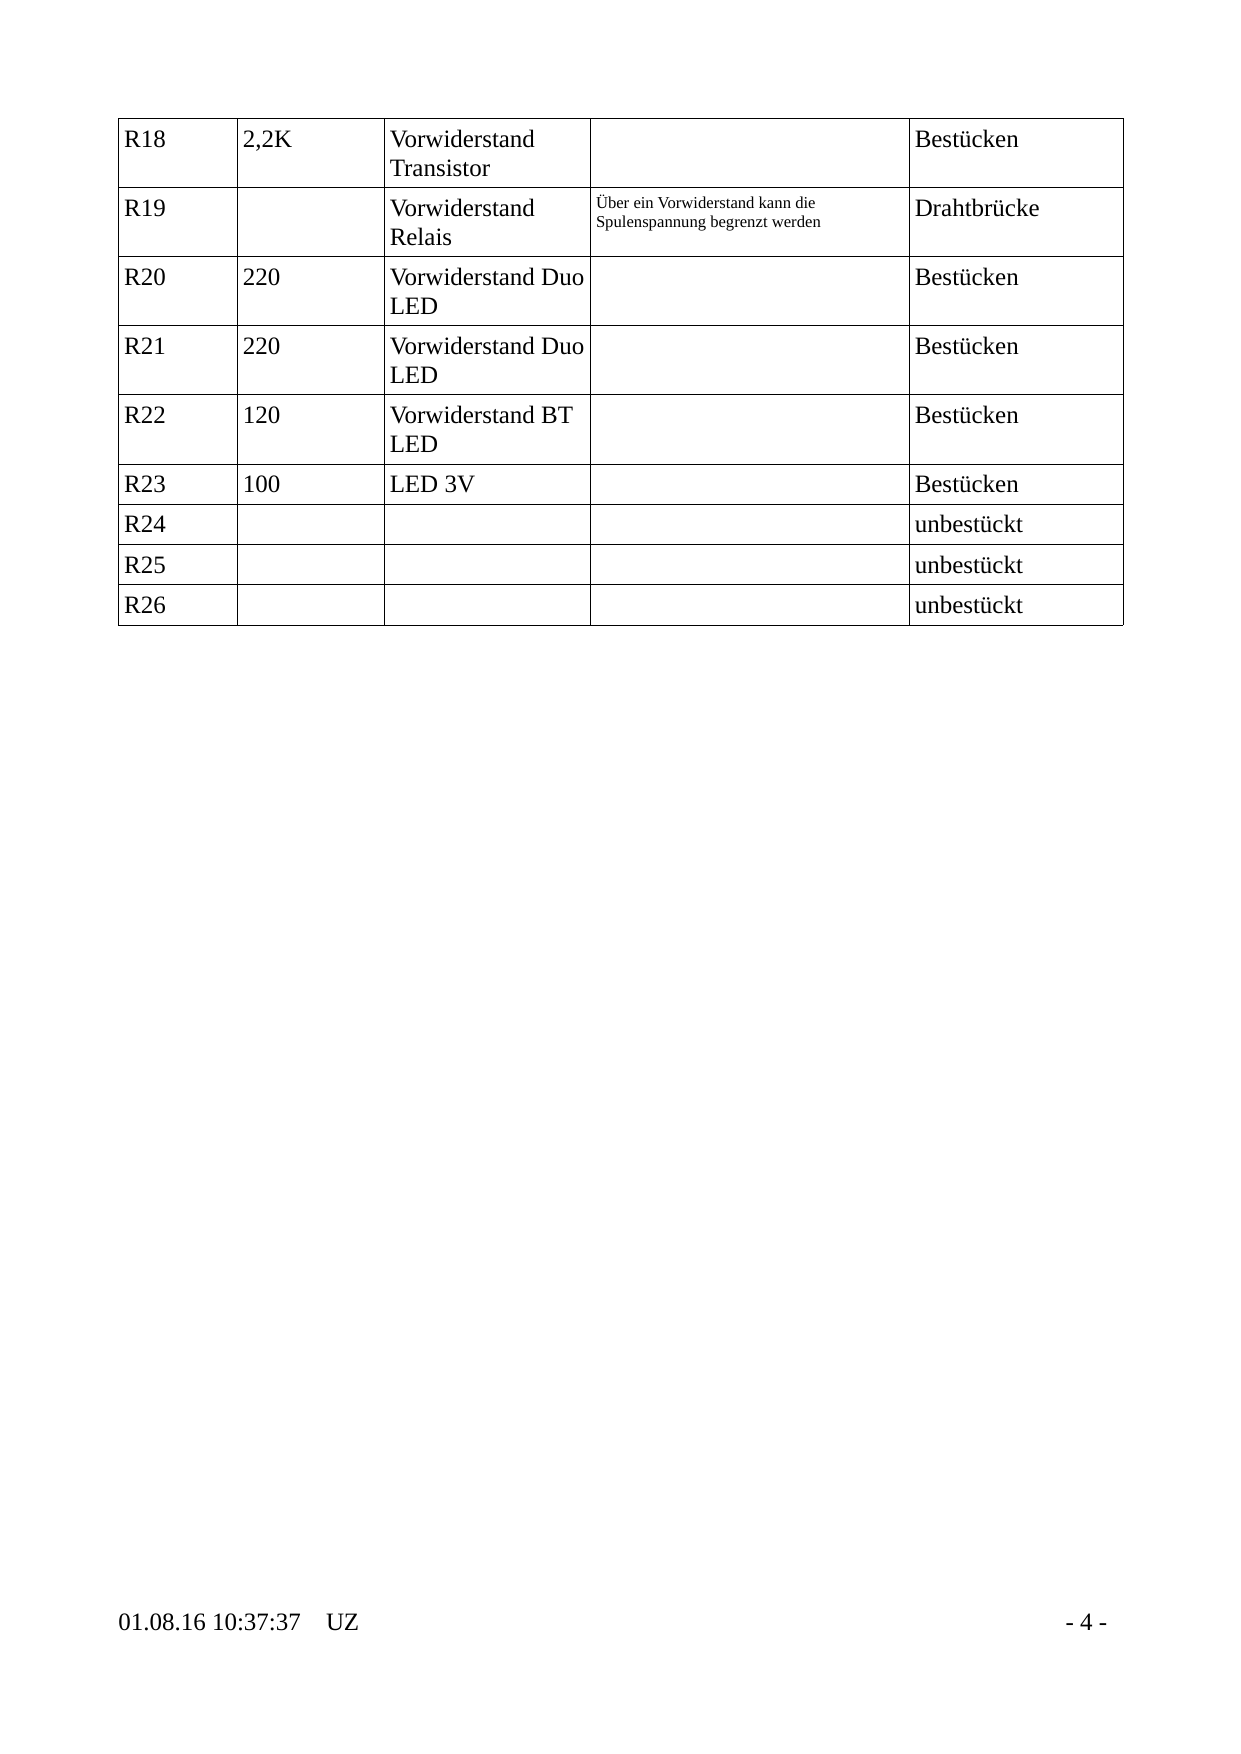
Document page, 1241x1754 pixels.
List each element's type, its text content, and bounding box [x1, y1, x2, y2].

table_cell [385, 505, 590, 544]
table_cell R21 [119, 326, 237, 394]
table_cell Bestücken [910, 119, 1123, 187]
table_cell Bestücken [910, 257, 1123, 325]
table_cell 100 [238, 465, 384, 504]
table_cell Drahtbrücke [910, 188, 1123, 256]
table_cell R24 [119, 505, 237, 544]
table_cell [385, 585, 590, 625]
table_cell Vorwiderstand Duo LED [385, 326, 590, 394]
table_cell [591, 395, 909, 463]
table_cell R26 [119, 585, 237, 625]
table_cell R25 [119, 545, 237, 584]
table_cell LED 3V [385, 465, 590, 504]
table_cell [591, 505, 909, 544]
table_cell [238, 505, 384, 544]
table_cell [238, 585, 384, 625]
table_cell [591, 119, 909, 187]
table_cell unbestückt [910, 505, 1123, 544]
table_cell Vorwiderstand Relais [385, 188, 590, 256]
table_cell [238, 545, 384, 584]
table_cell 220 [238, 257, 384, 325]
table_cell [385, 545, 590, 584]
table_cell unbestückt [910, 585, 1123, 625]
table_cell [591, 465, 909, 504]
table_cell Über ein Vorwiderstand kann die Spulenspannung begrenzt werden [591, 188, 909, 256]
table_cell [238, 188, 384, 256]
table_cell unbestückt [910, 545, 1123, 584]
table_cell [591, 326, 909, 394]
table_cell R23 [119, 465, 237, 504]
table_cell [591, 585, 909, 625]
table_cell Bestücken [910, 326, 1123, 394]
table_cell Vorwiderstand Transistor [385, 119, 590, 187]
table_cell 2,2K [238, 119, 384, 187]
table_cell R20 [119, 257, 237, 325]
table_cell Vorwiderstand BT LED [385, 395, 590, 463]
table_cell Vorwiderstand Duo LED [385, 257, 590, 325]
table_cell R19 [119, 188, 237, 256]
table_cell Bestücken [910, 465, 1123, 504]
table_cell Bestücken [910, 395, 1123, 463]
table_cell R22 [119, 395, 237, 463]
table_cell 220 [238, 326, 384, 394]
table_cell [591, 545, 909, 584]
table_cell R18 [119, 119, 237, 187]
table_cell 120 [238, 395, 384, 463]
table_cell [591, 257, 909, 325]
